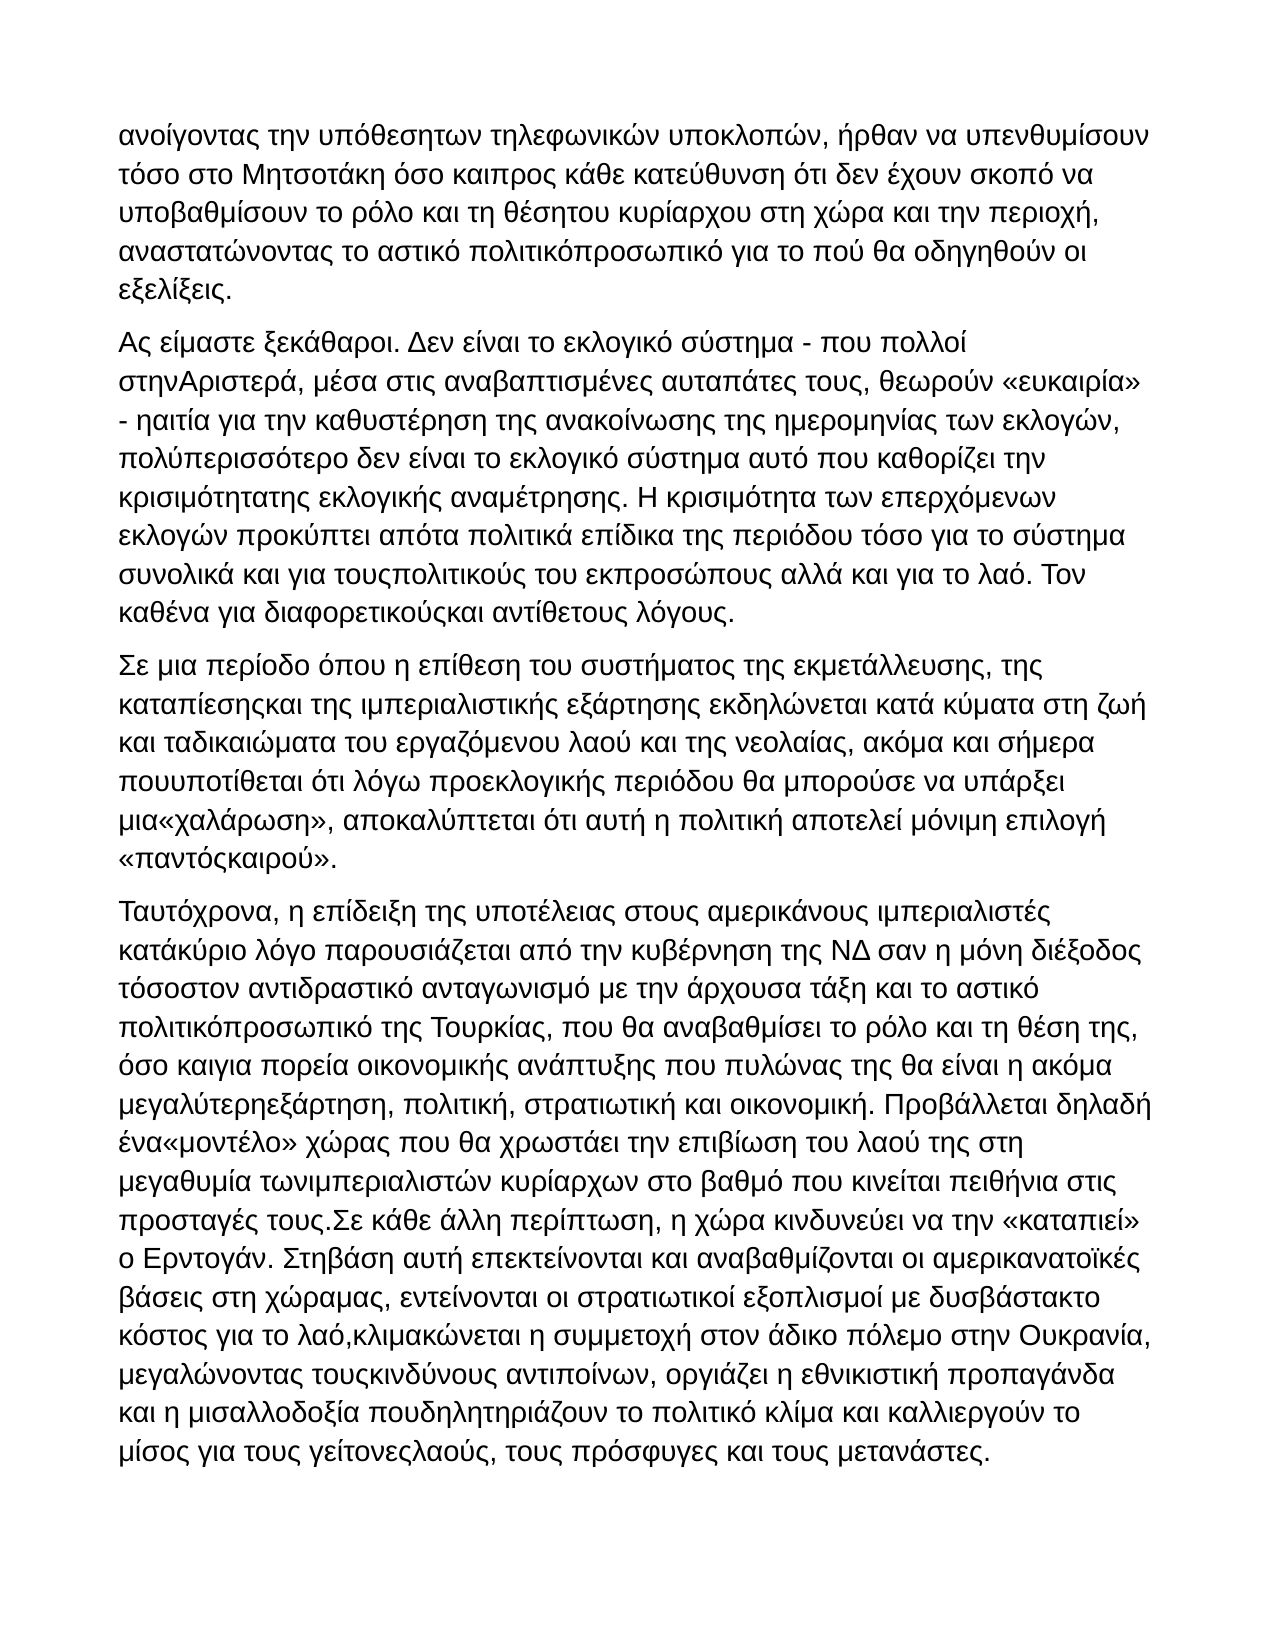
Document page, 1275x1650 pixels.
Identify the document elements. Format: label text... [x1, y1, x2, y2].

text ανοίγοντας την υπόθεσητων τηλεφωνικών υποκλοπών, ήρθαν να υπενθυμίσουν τόσο στο Μητσοτάκη όσο καιπρος κάθε κατεύθυνση ότι δεν έχουν σκοπό να υποβαθμίσουν το ρόλο και τη θέσητου κυρίαρχου στη χώρα και την περιοχή, αναστατώνοντας το αστικό πολιτικόπροσωπικό για το πού θα οδηγηθούν οι εξελίξεις. [118, 118, 1157, 306]
text Ας είμαστε ξεκάθαροι. Δεν είναι το εκλογικό σύστημα - που πολλοί στηνΑριστερά, μέσα στις αναβαπτισμένες αυταπάτες τους, θεωρούν «ευκαιρία» - ηαιτία για την καθυστέρηση της ανακοίνωσης της ημερομηνίας των εκλογών, πολύπερισσότερο δεν είναι το εκλογικό σύστημα αυτό που καθορίζει την κρισιμότητατης εκλογικής αναμέτρησης. Η κρισιμότητα των επερχόμενων εκλογών προκύπτει απότα πολιτικά επίδικα της περιόδου τόσο για το σύστημα συνολικά και για τουςπολιτικούς του εκπροσώπους αλλά και για το λαό. Τον καθένα για διαφορετικούςκαι αντίθετους λόγους. [118, 325, 1157, 629]
text Σε μια περίοδο όπου η επίθεση του συστήματος της εκμετάλλευσης, της καταπίεσηςκαι της ιμπεριαλιστικής εξάρτησης εκδηλώνεται κατά κύματα στη ζωή και ταδικαιώματα του εργαζόμενου λαού και της νεολαίας, ακόμα και σήμερα πουυποτίθεται ότι λόγω προεκλογικής περιόδου θα μπορούσε να υπάρξει μια«χαλάρωση», αποκαλύπτεται ότι αυτή η πολιτική αποτελεί μόνιμη επιλογή «παντόςκαιρού». [118, 648, 1157, 874]
text Ταυτόχρονα, η επίδειξη της υποτέλειας στους αμερικάνους ιμπεριαλιστές κατάκύριο λόγο παρουσιάζεται από την κυβέρνηση της ΝΔ σαν η μόνη διέξοδος τόσοστον αντιδραστικό ανταγωνισμό με την άρχουσα τάξη και το αστικό πολιτικόπροσωπικό της Τουρκίας, που θα αναβαθμίσει το ρόλο και τη θέση της, όσο καιγια πορεία οικονομικής ανάπτυξης που πυλώνας της θα είναι η ακόμα μεγαλύτερηεξάρτηση, πολιτική, στρατιωτική και οικονομική. Προβάλλεται δηλαδή ένα«μοντέλο» χώρας που θα χρωστάει την επιβίωση του λαού της στη μεγαθυμία τωνιμπεριαλιστών κυρίαρχων στο βαθμό που κινείται πειθήνια στις προσταγές τους.Σε κάθε άλλη περίπτωση, η χώρα κινδυνεύει να την «καταπιεί» ο Ερντογάν. Στηβάση αυτή επεκτείνονται και αναβαθμίζονται οι αμερικανατοϊκές βάσεις στη χώραμας, εντείνονται οι στρατιωτικοί εξοπλισμοί με δυσβάστακτο κόστος για το λαό,κλιμακώνεται η συμμετοχή στον άδικο πόλεμο στην Ουκρανία, μεγαλώνοντας τουςκινδύνους αντιποίνων, οργιάζει η εθνικιστική προπαγάνδα και η μισαλλοδοξία πουδηλητηριάζουν το πολιτικό κλίμα και καλλιεργούν το μίσος για τους γείτονεςλαούς, τους πρόσφυγες και τους μετανάστες. [118, 894, 1157, 1467]
